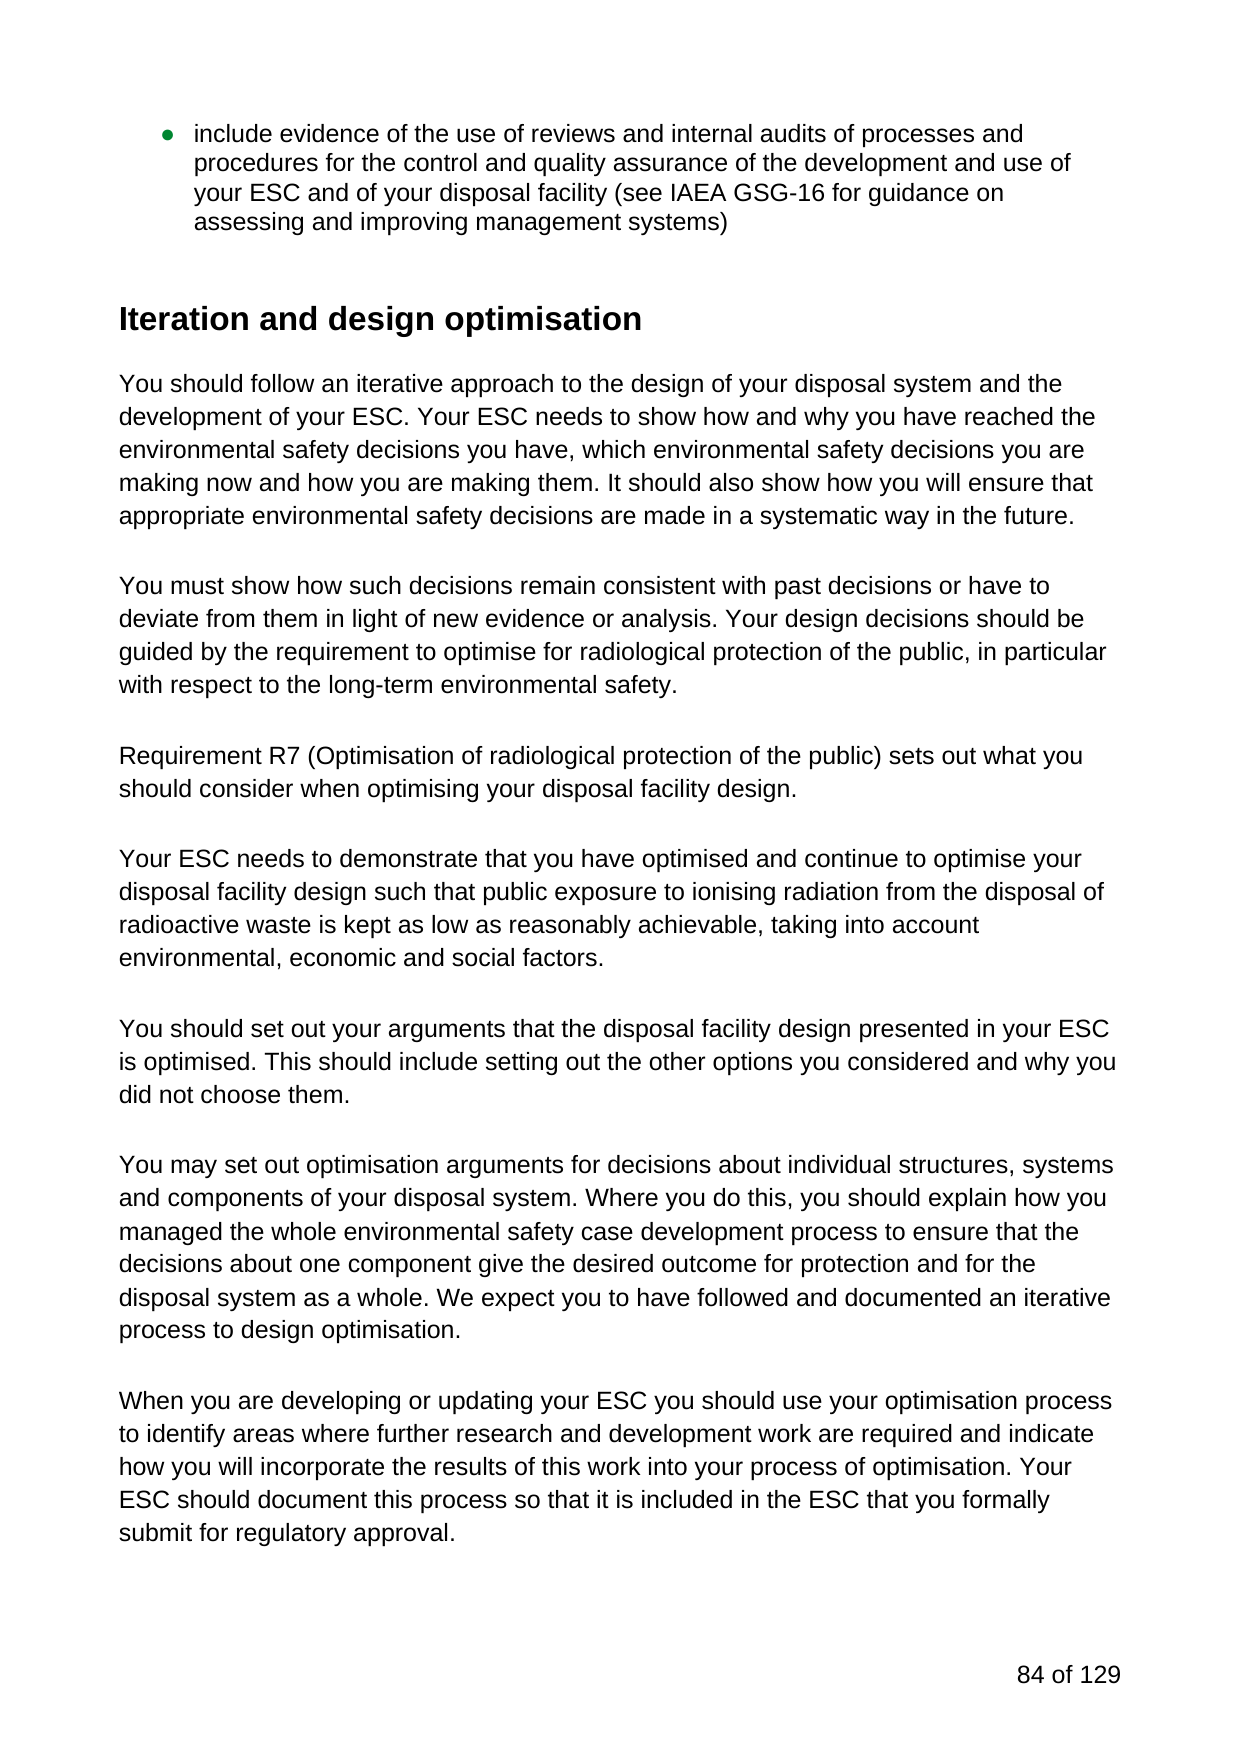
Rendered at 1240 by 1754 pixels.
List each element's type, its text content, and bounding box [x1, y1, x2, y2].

text You should follow an iterative approach to the design of your disposal system and the development of your ESC. Your ESC needs to show how and why you have reached the environmental safety decisions you have, which environmental safety decisions you are making now and how you are making them. It should also show how you will ensure that appropriate environmental safety decisions are made in a systematic way in the future. [118, 368, 1121, 529]
text When you are developing or updating your ESC you should use your optimisation process to identify areas where further research and development work are required and indicate how you will incorporate the results of this work into your process of optimisation. Your ESC should document this process so that it is included in the ESC that you formally submit for regulatory approval. [118, 1386, 1121, 1547]
text You must show how such decisions remain consistent with past decisions or have to deviate from them in light of new evidence or analysis. Your design decisions should be guided by the requirement to optimise for radiological protection of the public, in particular with respect to the long-term environmental safety. [118, 571, 1121, 699]
list include evidence of the use of reviews and internal audits of processes and procedures for the control and quality assurance of the development and use of your ESC and of your disposal facility (see IAEA GSG-16 for guidance on assessing and improving management systems) [160, 118, 1121, 236]
text You may set out optimisation arguments for decisions about individual structures, systems and components of your disposal system. Where you do this, you should explain how you managed the whole environmental safety case development process to ensure that the decisions about one component give the desired outcome for protection and for the disposal system as a whole. We expect you to have followed and documented an iterative process to design optimisation. [118, 1150, 1121, 1344]
subtitle Iteration and design optimisation [118, 299, 1121, 338]
text You should set out your arguments that the disposal facility design presented in your ESC is optimised. This should include setting out the other options you considered and why you did not choose them. [118, 1014, 1121, 1109]
text Your ESC needs to demonstrate that you have optimised and continue to optimise your disposal facility design such that public exposure to ionising radiation from the disposal of radioactive waste is kept as low as reasonably achievable, taking into account environmental, economic and social factors. [118, 844, 1121, 972]
text Requirement R7 (Optimisation of radiological protection of the public) sets out what you should consider when optimising your disposal facility design. [118, 741, 1121, 802]
